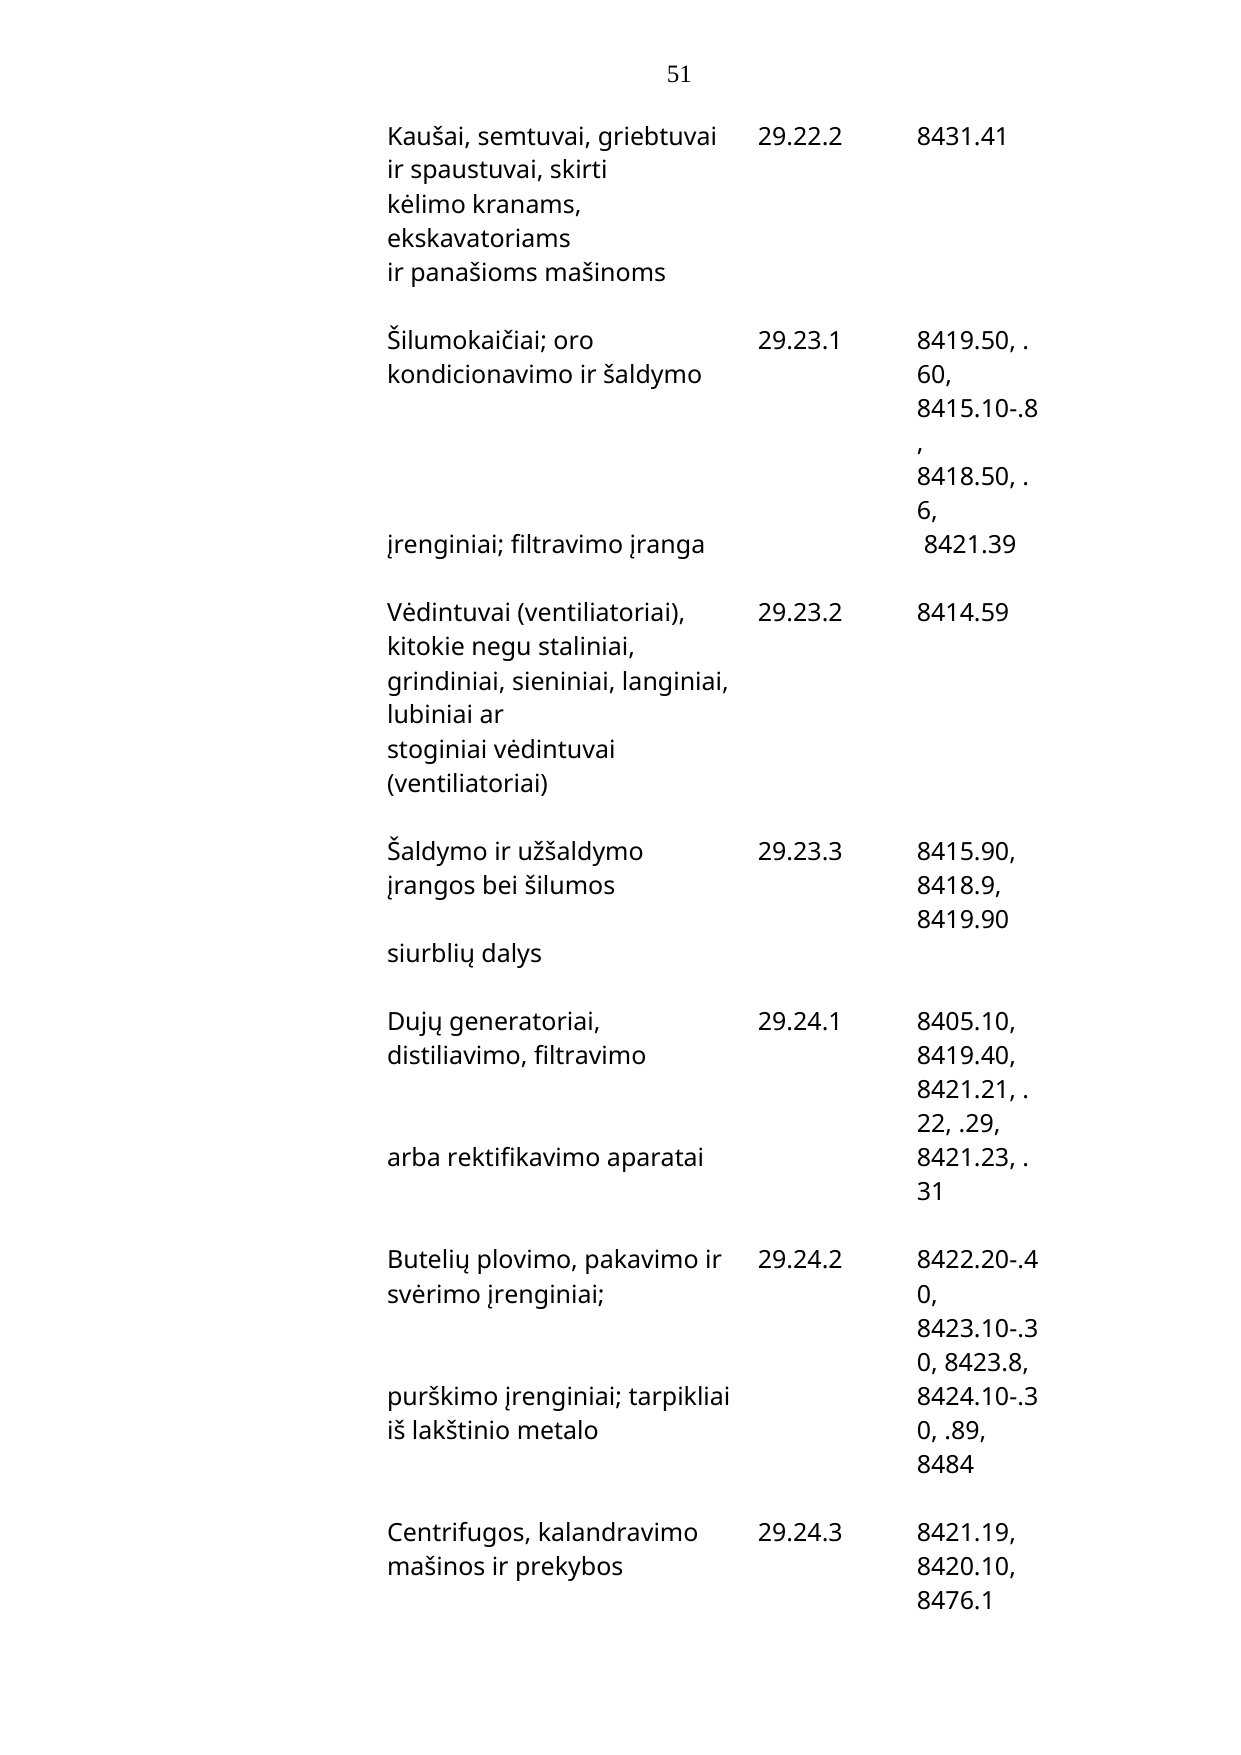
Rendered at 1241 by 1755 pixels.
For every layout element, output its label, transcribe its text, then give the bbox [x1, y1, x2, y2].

table_cell 29.23.1 [746, 323, 905, 527]
table_cell [323, 323, 376, 527]
table_cell [1054, 323, 1204, 527]
table_cell [376, 561, 746, 595]
table_cell [323, 1004, 376, 1140]
table_cell stoginiai vėdintuvai (ventiliatoriai) [376, 731, 746, 799]
table_cell [323, 118, 376, 186]
table_cell [1054, 595, 1204, 663]
table_cell [1054, 1208, 1204, 1242]
table_cell [177, 1515, 323, 1617]
table_cell 8415.90, 8418.9, 8419.90 [905, 834, 1054, 936]
table_cell 8431.41 [905, 118, 1054, 186]
table_cell [177, 323, 323, 527]
table_cell 8405.10, 8419.40, 8421.21, .22, .29, [905, 1004, 1054, 1140]
table_cell [746, 663, 905, 731]
table_cell [905, 1481, 1054, 1515]
table_cell [746, 1140, 905, 1208]
table_cell [746, 289, 905, 322]
table_cell [177, 663, 323, 731]
table_cell [177, 1140, 323, 1208]
table_cell 8421.39 [905, 527, 1054, 561]
table_cell siurblių dalys [376, 936, 746, 970]
table_cell [323, 1140, 376, 1208]
table_cell [177, 186, 323, 254]
table_cell 8421.19, 8420.10, 8476.1 [905, 1515, 1054, 1617]
table_cell [177, 834, 323, 936]
table_cell [1054, 799, 1204, 833]
table_cell [177, 1242, 323, 1378]
table_cell 29.24.3 [746, 1515, 905, 1617]
table_cell 8422.20-.40, 8423.10-.30, 8423.8, [905, 1242, 1054, 1378]
table_cell [1054, 731, 1204, 799]
table_cell [1054, 663, 1204, 731]
table_cell 29.23.3 [746, 834, 905, 936]
table_cell [177, 936, 323, 970]
table_cell 29.23.2 [746, 595, 905, 663]
table_cell Centrifugos, kalandravimo mašinos ir prekybos [376, 1515, 746, 1617]
table_cell [746, 1481, 905, 1515]
table_cell [376, 1481, 746, 1515]
table_cell [1054, 254, 1204, 288]
table_cell 8424.10-.30, .89, 8484 [905, 1379, 1054, 1481]
table_cell [746, 799, 905, 833]
table_cell [323, 1515, 376, 1617]
table_cell [1054, 186, 1204, 254]
table_cell [1054, 970, 1204, 1004]
table_cell [177, 970, 323, 1004]
table_cell [746, 527, 905, 561]
table_cell 8421.23, .31 [905, 1140, 1054, 1208]
table_cell [323, 561, 376, 595]
table_cell [177, 1004, 323, 1140]
table_cell [905, 731, 1054, 799]
table_cell Kaušai, semtuvai, griebtuvai ir spaustuvai, skirti [376, 118, 746, 186]
table_cell įrenginiai; filtravimo įranga [376, 527, 746, 561]
table_cell [905, 970, 1054, 1004]
table_cell [1054, 118, 1204, 186]
table_cell Butelių plovimo, pakavimo ir svėrimo įrenginiai; [376, 1242, 746, 1378]
table_cell [177, 561, 323, 595]
table_cell [746, 186, 905, 254]
table_cell [177, 1208, 323, 1242]
table_cell [905, 799, 1054, 833]
table_cell ir panašioms mašinoms [376, 254, 746, 288]
table_cell [177, 527, 323, 561]
table_cell [905, 289, 1054, 322]
table_cell [1054, 527, 1204, 561]
table_cell [376, 970, 746, 1004]
table_cell [323, 663, 376, 731]
table_cell [323, 254, 376, 288]
table_cell [323, 936, 376, 970]
table_cell 29.24.1 [746, 1004, 905, 1140]
table_cell [177, 799, 323, 833]
table_cell [1054, 561, 1204, 595]
table_cell [746, 254, 905, 288]
table_cell purškimo įrenginiai; tarpikliai iš lakštinio metalo [376, 1379, 746, 1481]
table_cell 29.22.2 [746, 118, 905, 186]
table_cell [905, 663, 1054, 731]
table_cell Vėdintuvai (ventiliatoriai), kitokie negu staliniai, [376, 595, 746, 663]
table_cell [905, 186, 1054, 254]
table_cell 29.24.2 [746, 1242, 905, 1378]
table_cell [1054, 936, 1204, 970]
table_cell [1054, 1004, 1204, 1140]
table_cell 8419.50, .60, 8415.10-.8, 8418.50, .6, [905, 323, 1054, 527]
table_cell [746, 970, 905, 1004]
table_cell [746, 936, 905, 970]
table_cell [177, 1481, 323, 1515]
table_cell [905, 254, 1054, 288]
table_cell 8414.59 [905, 595, 1054, 663]
table_cell [177, 731, 323, 799]
table_cell [1054, 1379, 1204, 1481]
table_cell [177, 254, 323, 288]
table_cell [323, 1242, 376, 1378]
table_cell [746, 731, 905, 799]
table_cell [746, 1208, 905, 1242]
table_cell [177, 118, 323, 186]
table_cell [905, 936, 1054, 970]
table_cell [1054, 1242, 1204, 1378]
table_cell Šilumokaičiai; oro kondicionavimo ir šaldymo [376, 323, 746, 527]
table_cell [177, 289, 323, 322]
table_cell [746, 561, 905, 595]
table_cell [1054, 1140, 1204, 1208]
table_cell [376, 289, 746, 322]
table_cell arba rektifikavimo aparatai [376, 1140, 746, 1208]
table_cell [323, 799, 376, 833]
table_cell [323, 1481, 376, 1515]
table_cell [323, 289, 376, 322]
table_cell [323, 834, 376, 936]
table_cell [177, 1379, 323, 1481]
table_cell [1054, 289, 1204, 322]
table_cell [323, 970, 376, 1004]
table_cell [323, 1208, 376, 1242]
table_cell [323, 731, 376, 799]
table_cell [905, 561, 1054, 595]
table_cell [177, 595, 323, 663]
table_cell [376, 1208, 746, 1242]
table_cell [1054, 834, 1204, 936]
table_cell Šaldymo ir užšaldymo įrangos bei šilumos [376, 834, 746, 936]
table_cell [323, 1379, 376, 1481]
table_cell [376, 799, 746, 833]
table_cell [1054, 1515, 1204, 1617]
table_cell grindiniai, sieniniai, langiniai, lubiniai ar [376, 663, 746, 731]
table_cell [1054, 1481, 1204, 1515]
table_cell [323, 527, 376, 561]
table_cell [323, 595, 376, 663]
table_cell Dujų generatoriai, distiliavimo, filtravimo [376, 1004, 746, 1140]
table_cell [746, 1379, 905, 1481]
table_cell [323, 186, 376, 254]
table_cell [905, 1208, 1054, 1242]
table_cell kėlimo kranams, ekskavatoriams [376, 186, 746, 254]
